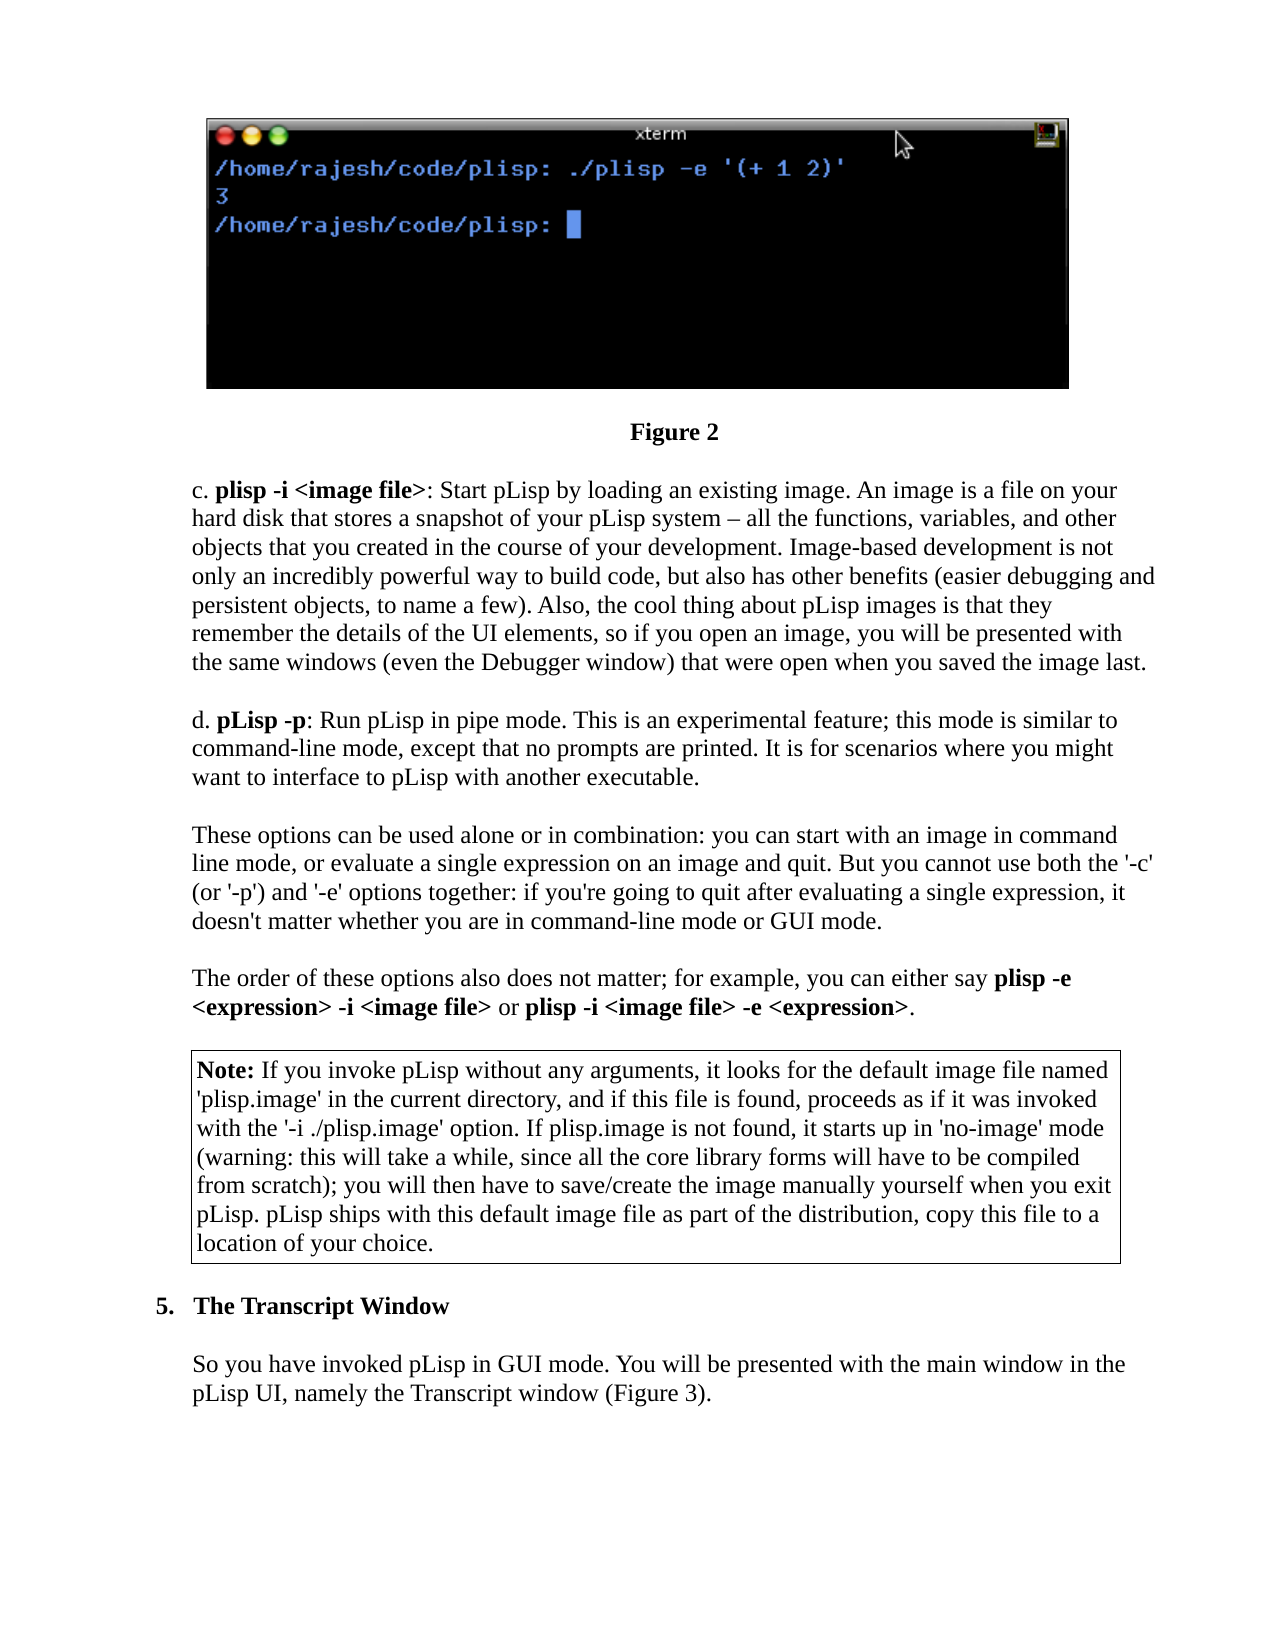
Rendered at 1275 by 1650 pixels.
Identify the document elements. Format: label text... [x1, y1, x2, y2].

text The order of these options also does not matter; for example, you can either say plisp -e <expression> -i <image file> or plisp -i <image file> -e <expression>. [192, 963, 1157, 1021]
text Figure 2 [192, 417, 1157, 446]
table_header Note: If you invoke pLisp without any arguments, it looks for the default image file named 'plisp.image' in the current directory, and if this file is found, proceeds as if it was invoked with the '-i ./plisp.image' option. If plisp.image is not found, it starts up in 'no-image' mode (warning: this will take a while, since all the core library forms will have to be compiled from scratch); you will then have to save/create the image manually yourself when you exit pLisp. pLisp ships with this default image file as part of the distribution, copy this file to a location of your choice. [192, 1051, 1120, 1262]
list The Transcript Window [156, 1291, 1157, 1320]
picture [206, 118, 1069, 389]
text c. plisp -i <image file>: Start pLisp by loading an existing image. An image is a file on your hard disk that stores a snapshot of your pLisp system – all the functions, variables, and other objects that you created in the course of your development. Image-based development is not only an incredibly powerful way to build code, but also has other benefits (easier debugging and persistent objects, to name a few). Also, the cool thing about pLisp images is that they remember the details of the UI elements, so if you open an image, you will be presented with the same windows (even the Debugger window) that were open when you saved the image last. [192, 475, 1157, 676]
text So you have invoked pLisp in GUI mode. You will be presented with the main window in the pLisp UI, namely the Transcript window (Figure 3). [118, 1349, 1157, 1406]
text These options can be used alone or in combination: you can start with an image in command line mode, or evaluate a single expression on an image and quit. But you cannot use both the '-c' (or '-p') and '-e' options together: if you're going to quit after evaluating a single expression, it doesn't matter whether you are in command-line mode or GUI mode. [192, 820, 1157, 935]
text d. pLisp -p: Run pLisp in pipe mode. This is an experimental feature; this mode is similar to command-line mode, except that no prompts are printed. It is for scenarios where you might want to interface to pLisp with another executable. [192, 705, 1157, 791]
